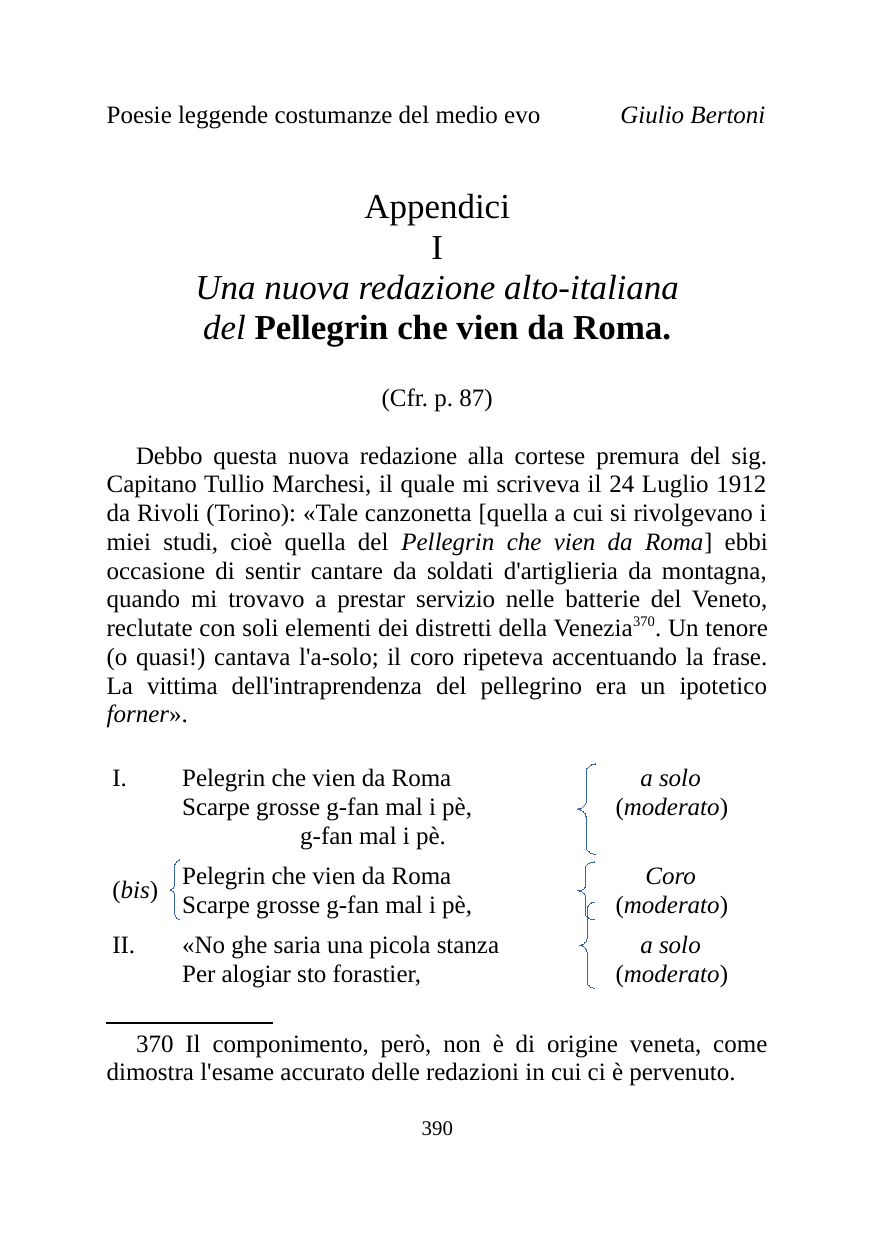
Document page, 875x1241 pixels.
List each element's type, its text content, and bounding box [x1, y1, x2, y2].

subtitle Appendici I Una nuova redazione alto-italiana del Pellegrin che vien da Roma. [106, 186, 768, 347]
table_cell «No ghe saria una picola stanza Per alogiar sto forastier, [176, 925, 575, 993]
table_cell Coro (moderato) [575, 856, 768, 924]
text Il componimento, però, non è di origine veneta, come dimostra l'esame accurato delle redazioni in cui ci è pervenuto. [106, 1029, 768, 1086]
table_header a solo (moderato) [575, 758, 768, 856]
table_header Pelegrin che vien da Roma Scarpe grosse g-fan mal i pè, g-fan mal i pè. [176, 758, 575, 856]
text Debbo questa nuova redazione alla cortese premura del sig. Capitano Tullio Marchesi, il quale mi scriveva il 24 Luglio 1912 da Rivoli (Torino): «Tale canzonetta [quella a cui si rivolgevano i miei studi, cioè quella del Pellegrin che vien da Roma] ebbi occasione di sentir cantare da soldati d'artiglieria da montagna, quando mi trovavo a prestar servizio nelle batterie del Veneto, reclutate con soli elementi dei distretti della Venezia. Un tenore (o quasi!) cantava l'a-solo; il coro ripeteva accentuando la frase. La vittima dell'intraprendenza del pellegrino era un ipotetico forner». [106, 441, 768, 728]
table_cell II. [106, 925, 176, 993]
table_cell Pelegrin che vien da Roma Scarpe grosse g-fan mal i pè, [176, 856, 575, 924]
table_cell a solo (moderato) [575, 925, 768, 993]
table_cell (bis) [106, 856, 176, 924]
table_header I. [106, 758, 176, 856]
text (Cfr. p. 87) [106, 383, 768, 411]
